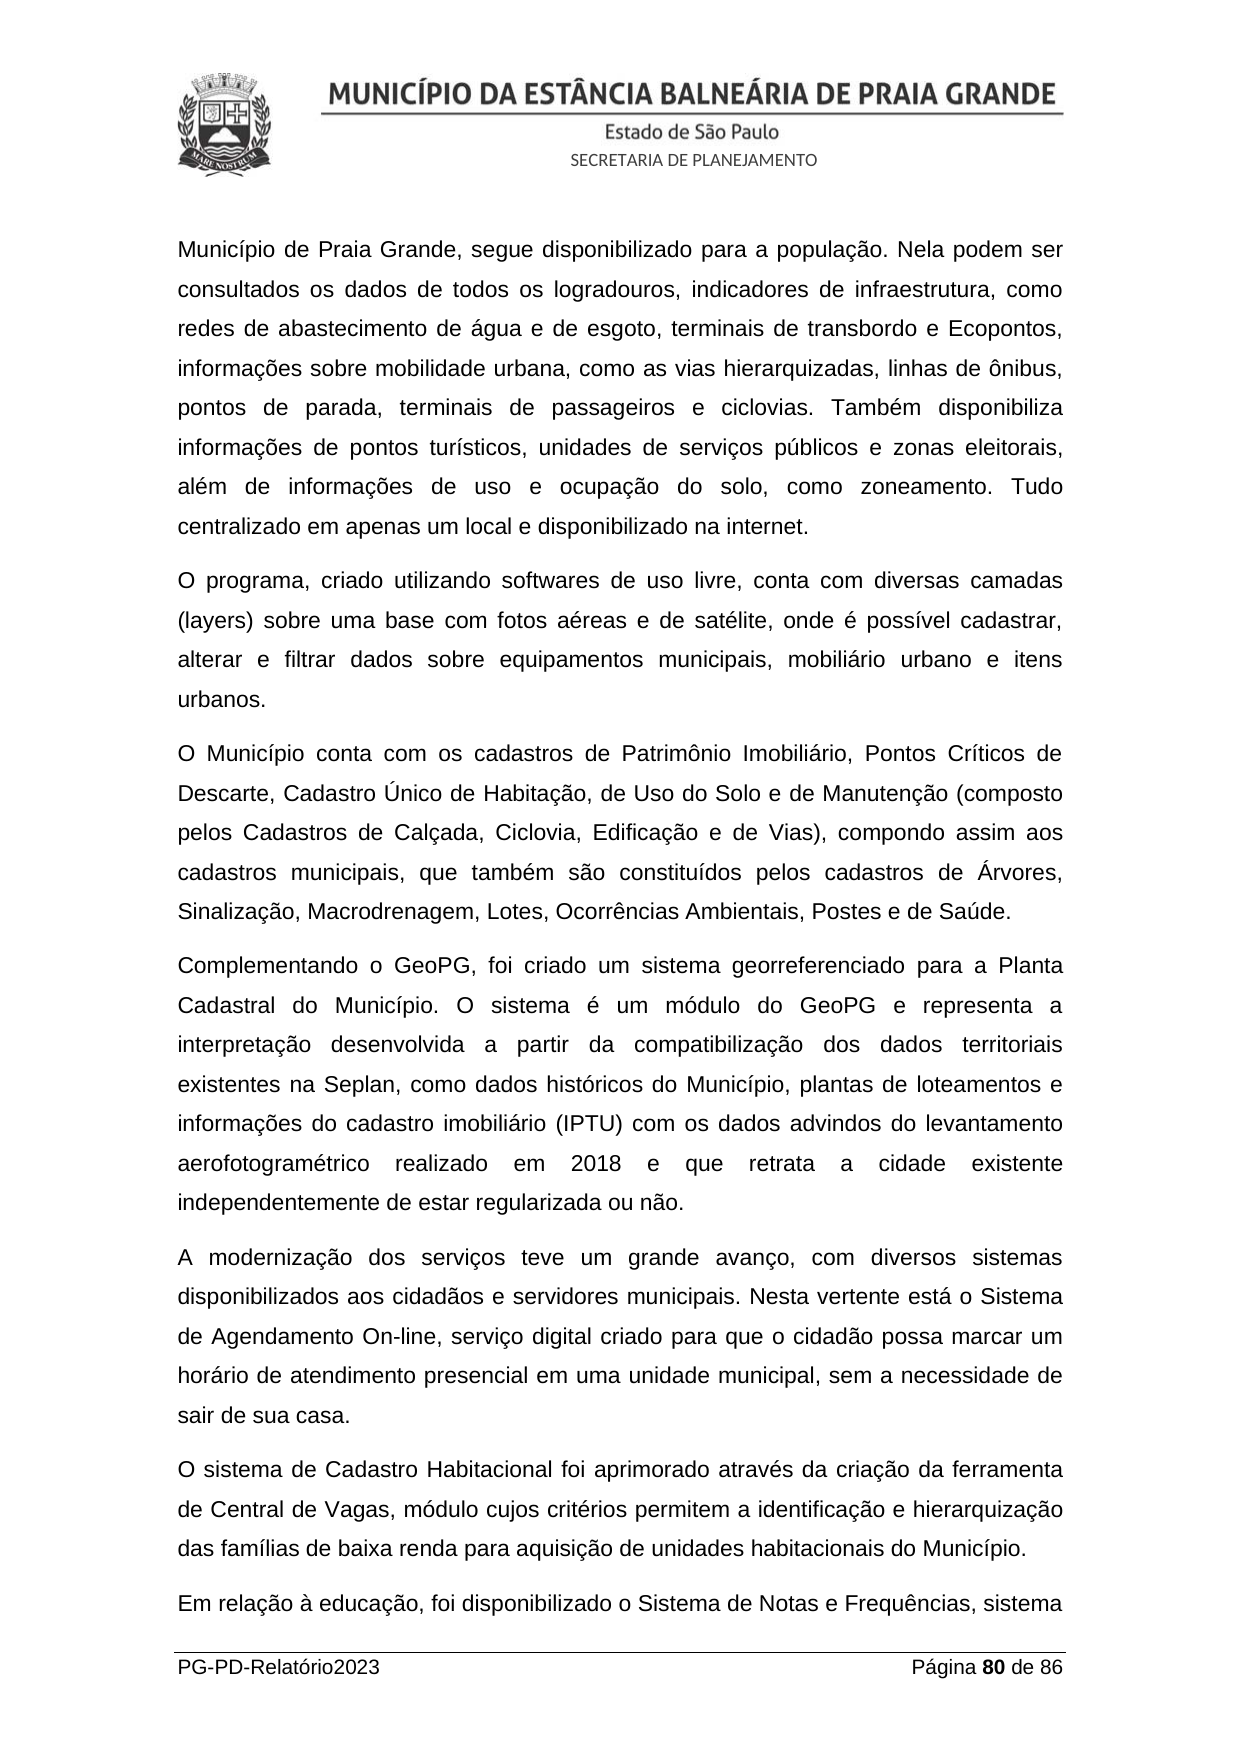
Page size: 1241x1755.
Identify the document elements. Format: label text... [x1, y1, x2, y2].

text Em relação à educação, foi disponibilizado o Sistema de Notas e Frequências, sistema [177, 1589, 1063, 1616]
text O programa, criado utilizando softwares de uso livre, conta com diversas camadas (layers) sobre uma base com fotos aéreas e de satélite, onde é possível cadastrar, alterar e filtrar dados sobre equipamentos municipais, mobiliário urbano e itens urbanos. [177, 567, 1063, 712]
text Complementando o GeoPG, foi criado um sistema georreferenciado para a Planta Cadastral do Município. O sistema é um módulo do GeoPG e representa a interpretação desenvolvida a partir da compatibilização dos dados territoriais existentes na Seplan, como dados históricos do Município, plantas de loteamentos e informações do cadastro imobiliário (IPTU) com os dados advindos do levantamento aerofotogramétrico realizado em 2018 e que retrata a cidade existente independentemente de estar regularizada ou não. [177, 952, 1063, 1216]
text O Município conta com os cadastros de Patrimônio Imobiliário, Pontos Críticos de Descarte, Cadastro Único de Habitação, de Uso do Solo e de Manutenção (composto pelos Cadastros de Calçada, Ciclovia, Edificação e de Vias), compondo assim aos cadastros municipais, que também são constituídos pelos cadastros de Árvores, Sinalização, Macrodrenagem, Lotes, Ocorrências Ambientais, Postes e de Saúde. [177, 740, 1063, 924]
text A modernização dos serviços teve um grande avanço, com diversos sistemas disponibilizados aos cidadãos e servidores municipais. Nesta vertente está o Sistema de Agendamento On-line, serviço digital criado para que o cidadão possa marcar um horário de atendimento presencial em uma unidade municipal, sem a necessidade de sair de sua casa. [177, 1244, 1063, 1428]
text Município de Praia Grande, segue disponibilizado para a população. Nela podem ser consultados os dados de todos os logradouros, indicadores de infraestrutura, como redes de abastecimento de água e de esgoto, terminais de transbordo e Ecopontos, informações sobre mobilidade urbana, como as vias hierarquizadas, linhas de ônibus, pontos de parada, terminais de passageiros e ciclovias. Também disponibiliza informações de pontos turísticos, unidades de serviços públicos e zonas eleitorais, além de informações de uso e ocupação do solo, como zoneamento. Tudo centralizado em apenas um local e disponibilizado na internet. [177, 236, 1063, 539]
text O sistema de Cadastro Habitacional foi aprimorado através da criação da ferramenta de Central de Vagas, módulo cujos critérios permitem a identificação e hierarquização das famílias de baixa renda para aquisição de unidades habitacionais do Município. [177, 1456, 1063, 1561]
